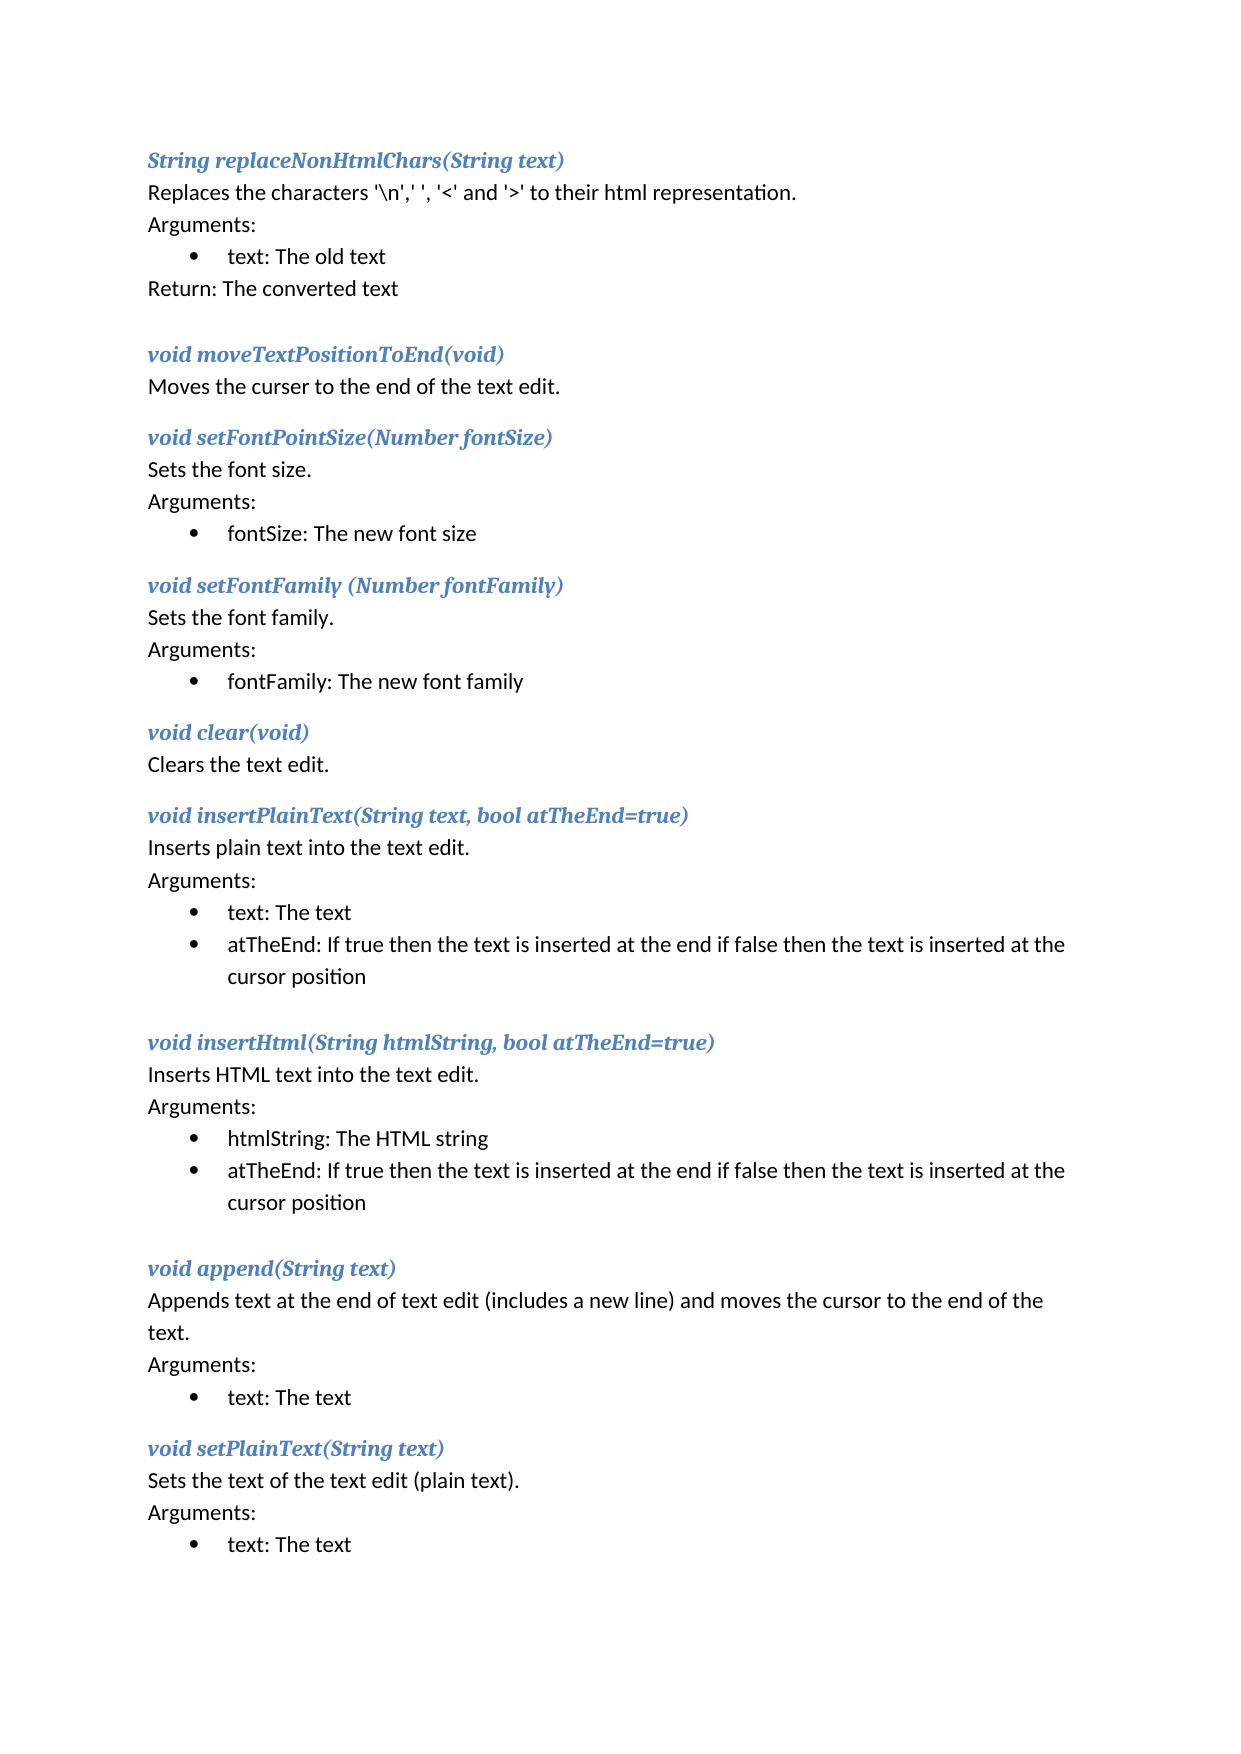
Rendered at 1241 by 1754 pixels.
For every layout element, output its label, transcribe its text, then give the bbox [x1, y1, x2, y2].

text Moves the curser to the end of the text edit. [148, 372, 1093, 400]
text Arguments: [148, 635, 1093, 663]
text Clears the text edit. [148, 750, 1093, 778]
text Sets the font family. [148, 603, 1093, 631]
text Replaces the characters '\n',' ', '<' and '>' to their html representation. [148, 178, 1093, 206]
list fontFamily: The new font family [190, 667, 1093, 695]
subtitle String replaceNonHtmlChars(String text) [148, 148, 1093, 174]
list atTheEnd: If true then the text is inserted at the end if false then the text is inserted at the cursor position [190, 1156, 1093, 1217]
subtitle void clear(void) [148, 720, 1093, 746]
text Inserts HTML text into the text edit. [148, 1060, 1093, 1088]
text Arguments: [148, 1350, 1093, 1378]
list fontSize: The new font size [190, 519, 1093, 547]
list text: The text [190, 1530, 1093, 1558]
list text: The text [190, 898, 1093, 926]
list htmlString: The HTML string [190, 1124, 1093, 1152]
list text: The text [190, 1383, 1093, 1411]
text Appends text at the end of text edit (includes a new line) and moves the cursor to the end of the text. [148, 1286, 1093, 1346]
text Arguments: [148, 866, 1093, 894]
text Arguments: [148, 1092, 1093, 1120]
subtitle void insertPlainText(String text, bool atTheEnd=true) [148, 803, 1093, 830]
text Sets the text of the text edit (plain text). [148, 1466, 1093, 1494]
text Inserts plain text into the text edit. [148, 833, 1093, 862]
text Sets the font size. [148, 455, 1093, 483]
subtitle void setPlainText(String text) [148, 1436, 1093, 1462]
subtitle void setFontFamily (Number fontFamily) [148, 572, 1093, 599]
subtitle void append(String text) [148, 1256, 1093, 1282]
subtitle void setFontPointSize(Number fontSize) [148, 425, 1093, 451]
text Arguments: [148, 487, 1093, 515]
text Return: The converted text [148, 274, 1093, 302]
subtitle void moveTextPositionToEnd(void) [148, 342, 1093, 368]
list text: The old text [190, 242, 1093, 270]
list atTheEnd: If true then the text is inserted at the end if false then the text is inserted at the cursor position [190, 930, 1093, 990]
text Arguments: [148, 1498, 1093, 1526]
subtitle void insertHtml(String htmlString, bool atTheEnd=true) [148, 1029, 1093, 1056]
text Arguments: [148, 210, 1093, 238]
